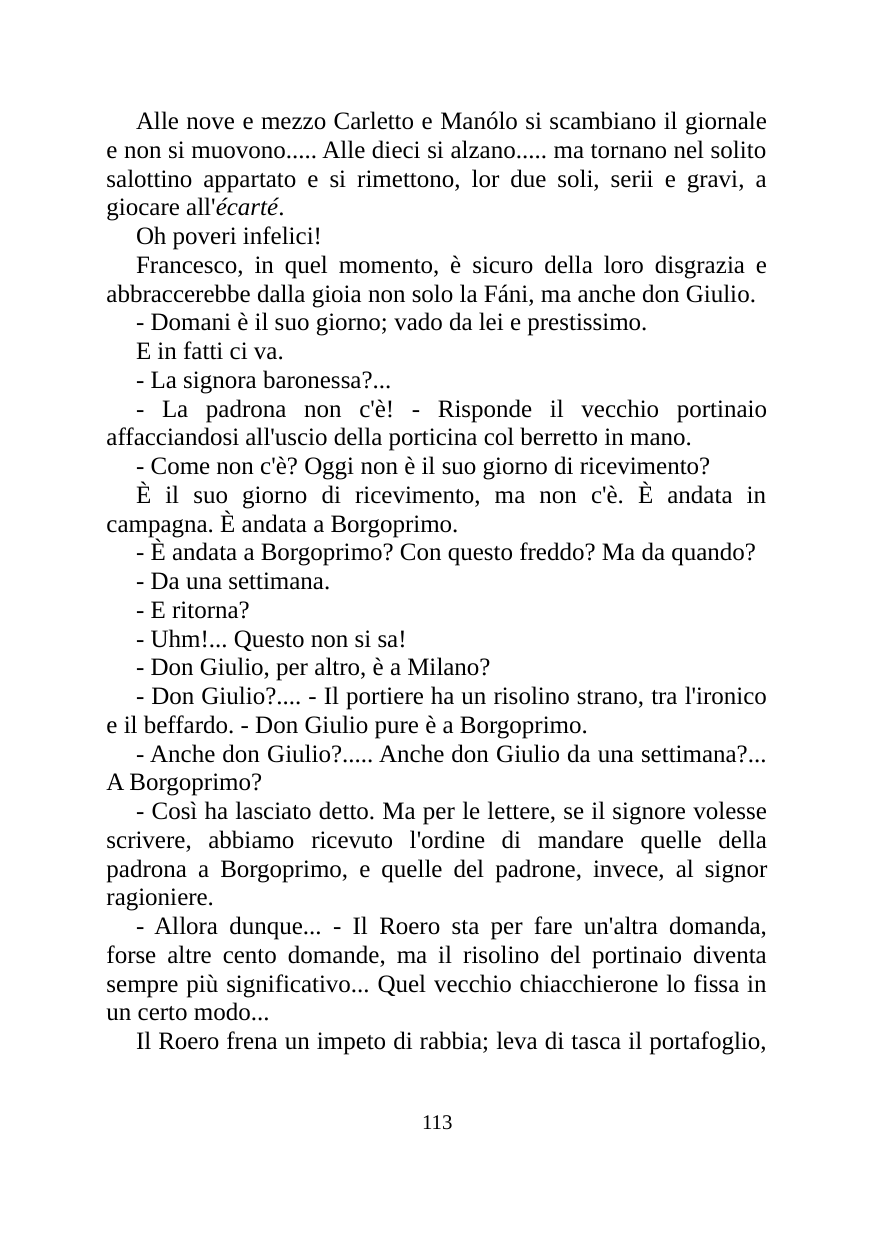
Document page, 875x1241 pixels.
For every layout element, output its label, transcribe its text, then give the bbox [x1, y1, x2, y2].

text Il Roero frena un impeto di rabbia; leva di tasca il portafoglio, [106, 1026, 768, 1055]
text - Domani è il suo giorno; vado da lei e prestissimo. [106, 307, 768, 336]
text Oh poveri infelici! [106, 221, 768, 250]
text - La signora baronessa?... [106, 365, 768, 394]
text - E ritorna? [106, 595, 768, 624]
text È il suo giorno di ricevimento, ma non c'è. È andata in campagna. È andata a Borgoprimo. [106, 480, 768, 537]
text - Don Giulio?.... - Il portiere ha un risolino strano, tra l'ironico e il beffardo. - Don Giulio pure è a Borgoprimo. [106, 681, 768, 739]
text - La padrona non c'è! - Risponde il vecchio portinaio affacciandosi all'uscio della porticina col berretto in mano. [106, 394, 768, 451]
text - Così ha lasciato detto. Ma per le lettere, se il signore volesse scrivere, abbiamo ricevuto l'ordine di mandare quelle della padrona a Borgoprimo, e quelle del padrone, invece, al signor ragioniere. [106, 796, 768, 911]
text - Anche don Giulio?..... Anche don Giulio da una settimana?... A Borgoprimo? [106, 739, 768, 796]
text - Da una settimana. [106, 566, 768, 595]
text E in fatti ci va. [106, 336, 768, 365]
text Alle nove e mezzo Carletto e Manólo si scambiano il giornale e non si muovono..... Alle dieci si alzano..... ma tornano nel solito salottino appartato e si rimettono, lor due soli, serii e gravi, a giocare all'écarté. [106, 106, 768, 221]
text - Uhm!... Questo non si sa! [106, 624, 768, 652]
text Francesco, in quel momento, è sicuro della loro disgrazia e abbraccerebbe dalla gioia non solo la Fáni, ma anche don Giulio. [106, 250, 768, 307]
text - Come non c'è? Oggi non è il suo giorno di ricevimento? [106, 451, 768, 480]
text - Don Giulio, per altro, è a Milano? [106, 652, 768, 681]
text - È andata a Borgoprimo? Con questo freddo? Ma da quando? [106, 537, 768, 566]
text - Allora dunque... - Il Roero sta per fare un'altra domanda, forse altre cento domande, ma il risolino del portinaio diventa sempre più significativo... Quel vecchio chiacchierone lo fissa in un certo modo... [106, 911, 768, 1026]
